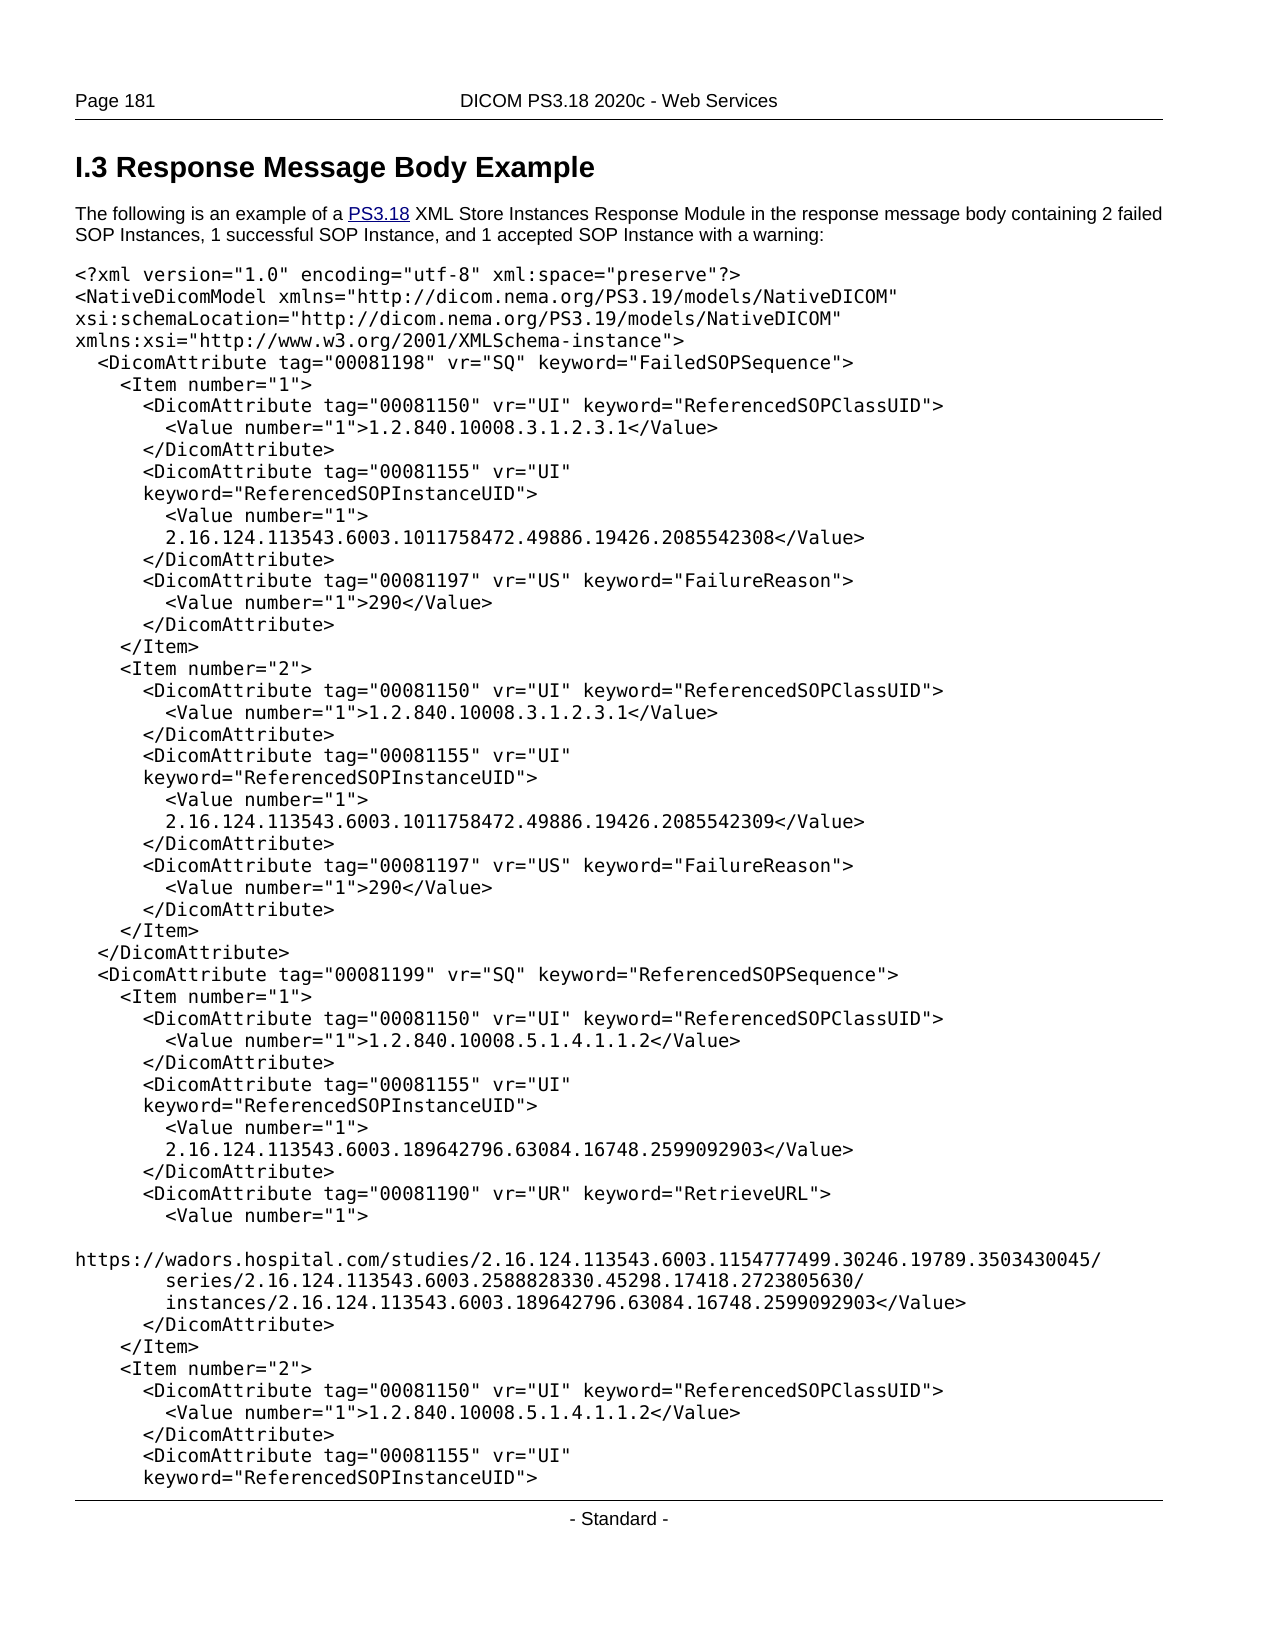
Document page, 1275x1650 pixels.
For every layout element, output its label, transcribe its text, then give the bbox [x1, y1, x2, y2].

text I.3 Response Message Body Example [75, 150, 1162, 183]
text The following is an example of a PS3.18 XML Store Instances Response Module in the response message body containing 2 failed SOP Instances, 1 successful SOP Instance, and 1 accepted SOP Instance with a warning: [75, 202, 1162, 245]
text <?xml version="1.0" encoding="utf-8" xml:space="preserve"?> <NativeDicomModel xmlns="http://dicom.nema.org/PS3.19/models/NativeDICOM" xsi:schemaLocation="http://dicom.nema.org/PS3.19/models/NativeDICOM" xmlns:xsi="http://www.w3.org/2001/XMLSchema-instance"> <DicomAttribute tag="00081198" vr="SQ" keyword="FailedSOPSequence"> <Item number="1"> <DicomAttribute tag="00081150" vr="UI" keyword="ReferencedSOPClassUID"> <Value number="1">1.2.840.10008.3.1.2.3.1</Value> </DicomAttribute> <DicomAttribute tag="00081155" vr="UI" keyword="ReferencedSOPInstanceUID"> <Value number="1"> 2.16.124.113543.6003.1011758472.49886.19426.2085542308</Value> </DicomAttribute> <DicomAttribute tag="00081197" vr="US" keyword="FailureReason"> <Value number="1">290</Value> </DicomAttribute> </Item> <Item number="2"> <DicomAttribute tag="00081150" vr="UI" keyword="ReferencedSOPClassUID"> <Value number="1">1.2.840.10008.3.1.2.3.1</Value> </DicomAttribute> <DicomAttribute tag="00081155" vr="UI" keyword="ReferencedSOPInstanceUID"> <Value number="1"> 2.16.124.113543.6003.1011758472.49886.19426.2085542309</Value> </DicomAttribute> <DicomAttribute tag="00081197" vr="US" keyword="FailureReason"> <Value number="1">290</Value> </DicomAttribute> </Item> </DicomAttribute> <DicomAttribute tag="00081199" vr="SQ" keyword="ReferencedSOPSequence"> <Item number="1"> <DicomAttribute tag="00081150" vr="UI" keyword="ReferencedSOPClassUID"> <Value number="1">1.2.840.10008.5.1.4.1.1.2</Value> </DicomAttribute> <DicomAttribute tag="00081155" vr="UI" keyword="ReferencedSOPInstanceUID"> <Value number="1"> 2.16.124.113543.6003.189642796.63084.16748.2599092903</Value> </DicomAttribute> <DicomAttribute tag="00081190" vr="UR" keyword="RetrieveURL"> <Value number="1"> https://wadors.hospital.com/studies/2.16.124.113543.6003.1154777499.30246.19789.3503430045/ series/2.16.124.113543.6003.2588828330.45298.17418.2723805630/ instances/2.16.124.113543.6003.189642796.63084.16748.2599092903</Value> </DicomAttribute> </Item> <Item number="2"> <DicomAttribute tag="00081150" vr="UI" keyword="ReferencedSOPClassUID"> <Value number="1">1.2.840.10008.5.1.4.1.1.2</Value> </DicomAttribute> <DicomAttribute tag="00081155" vr="UI" keyword="ReferencedSOPInstanceUID"> [75, 264, 1162, 1489]
